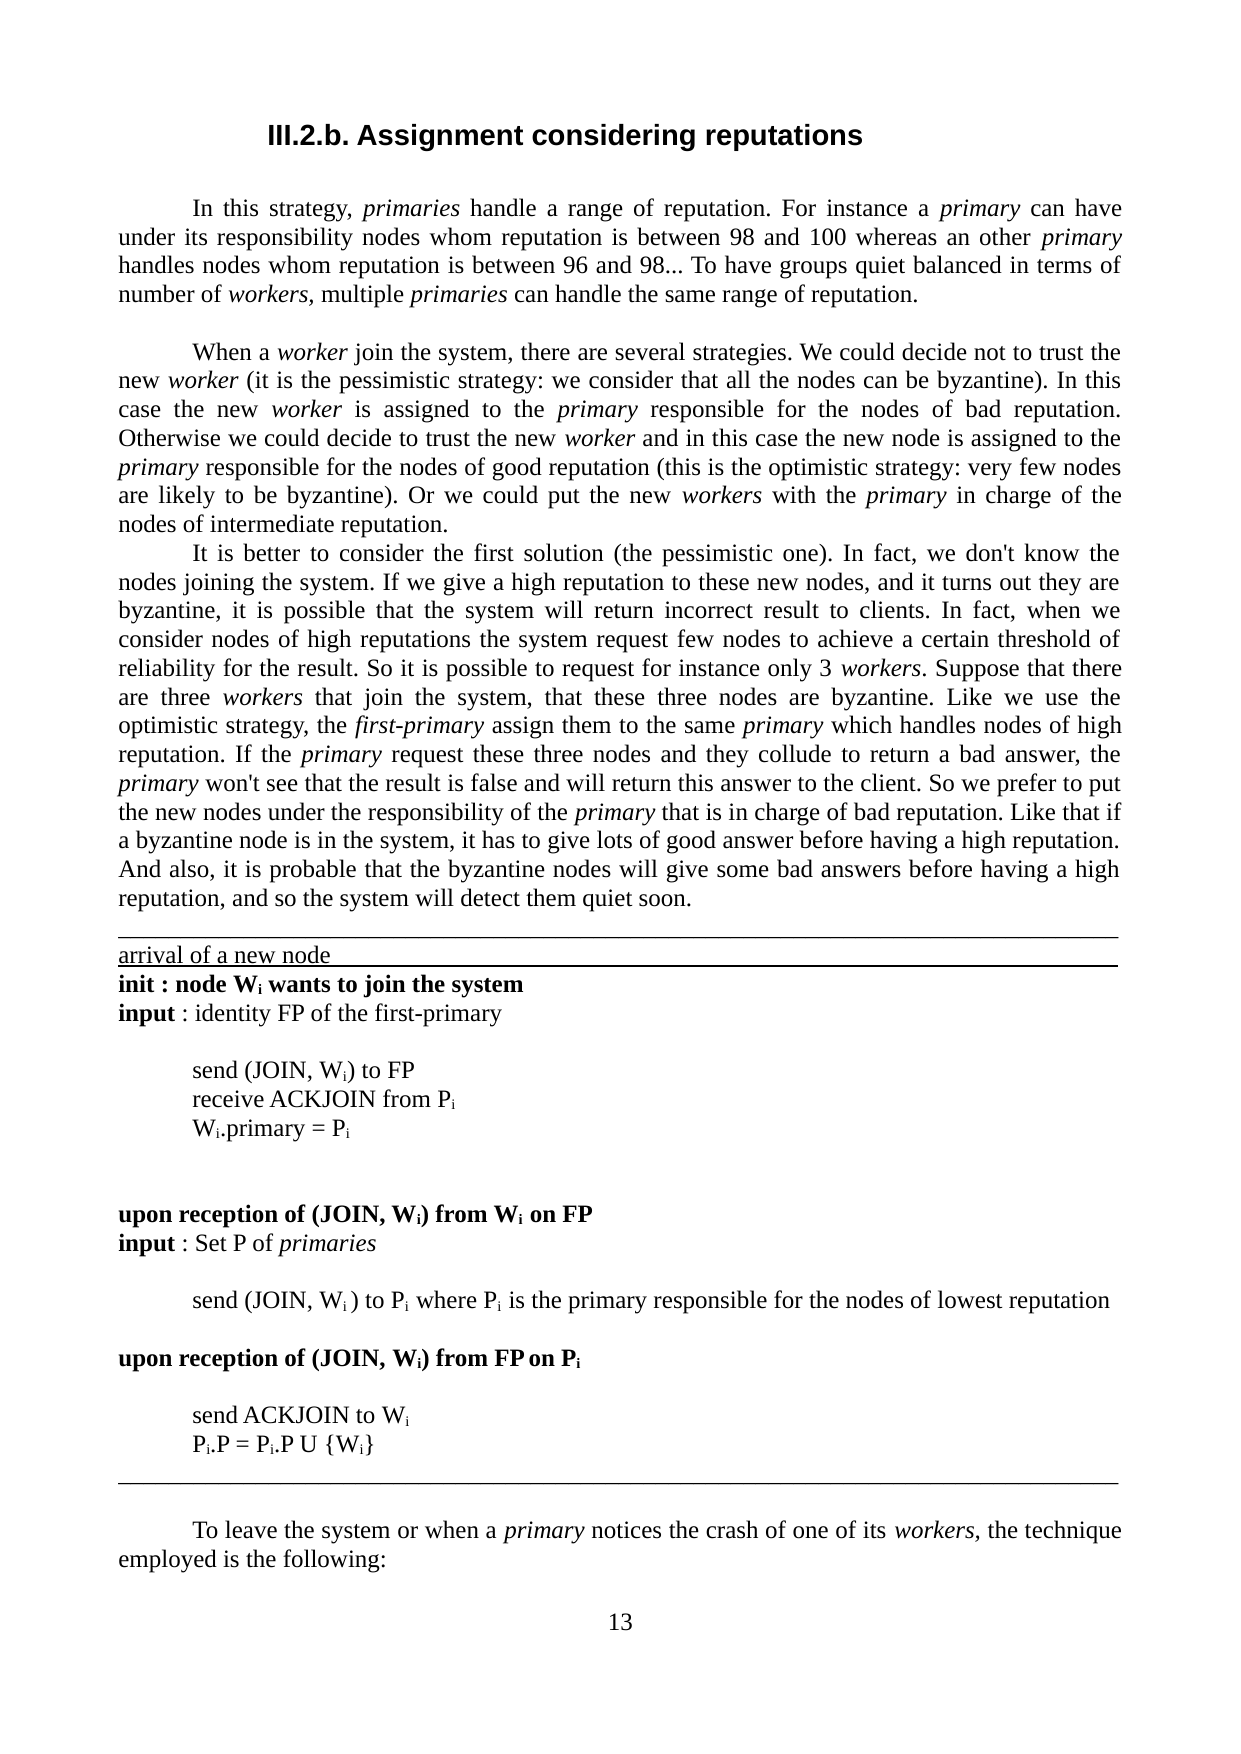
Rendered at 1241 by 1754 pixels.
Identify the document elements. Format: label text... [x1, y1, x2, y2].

text send (JOIN, Wi ) to Pi where Pi is the primary responsible for the nodes of lowest reputation [118, 1285, 1122, 1314]
subtitle III.2.b. Assignment considering reputations [118, 118, 1122, 152]
text When a worker join the system, there are several strategies. We could decide not to trust the new worker (it is the pessimistic strategy: we consider that all the nodes can be byzantine). In this case the new worker is assigned to the primary responsible for the nodes of bad reputation. Otherwise we could decide to trust the new worker and in this case the new node is assigned to the primary responsible for the nodes of good reputation (this is the optimistic strategy: very few nodes are likely to be byzantine). Or we could put the new workers with the primary in charge of the nodes of intermediate reputation. [118, 337, 1122, 538]
text upon reception of (JOIN, Wi) from FP on Pi [118, 1343, 1122, 1372]
text input : Set P of primaries [118, 1228, 1122, 1257]
text In this strategy, primaries handle a range of reputation. For instance a primary can have under its responsibility nodes whom reputation is between 98 and 100 whereas an other primary handles nodes whom reputation is between 96 and 98... To have groups quiet balanced in terms of number of workers, multiple primaries can handle the same range of reputation. [118, 193, 1122, 308]
text arrival of a new node [118, 940, 1122, 969]
text To leave the system or when a primary notices the crash of one of its workers, the technique employed is the following: [118, 1515, 1122, 1573]
text Wi.primary = Pi [118, 1113, 1122, 1142]
text send (JOIN, Wi) to FP [118, 1055, 1122, 1084]
text ________________________________________________________________________________ [118, 1458, 1122, 1487]
text It is better to consider the first solution (the pessimistic one). In fact, we don't know the nodes joining the system. If we give a high reputation to these new nodes, and it turns out they are byzantine, it is possible that the system will return incorrect result to clients. In fact, when we consider nodes of high reputations the system request few nodes to achieve a certain threshold of reliability for the result. So it is possible to request for instance only 3 workers. Suppose that there are three workers that join the system, that these three nodes are byzantine. Like we use the optimistic strategy, the first-primary assign them to the same primary which handles nodes of high reputation. If the primary request these three nodes and they collude to return a bad answer, the primary won't see that the result is false and will return this answer to the client. So we prefer to put the new nodes under the responsibility of the primary that is in charge of bad reputation. Like that if a byzantine node is in the system, it has to give lots of good answer before having a high reputation. And also, it is probable that the byzantine nodes will give some bad answers before having a high reputation, and so the system will detect them quiet soon. [118, 538, 1122, 912]
text upon reception of (JOIN, Wi) from Wi on FP [118, 1199, 1122, 1228]
text input : identity FP of the first-primary [118, 998, 1122, 1027]
text send ACKJOIN to Wi [118, 1400, 1122, 1429]
text receive ACKJOIN from Pi [118, 1084, 1122, 1113]
text ________________________________________________________________________________ [118, 912, 1122, 940]
text Pi.P = Pi.P U {Wi} [118, 1429, 1122, 1458]
text init : node Wi wants to join the system [118, 969, 1122, 998]
